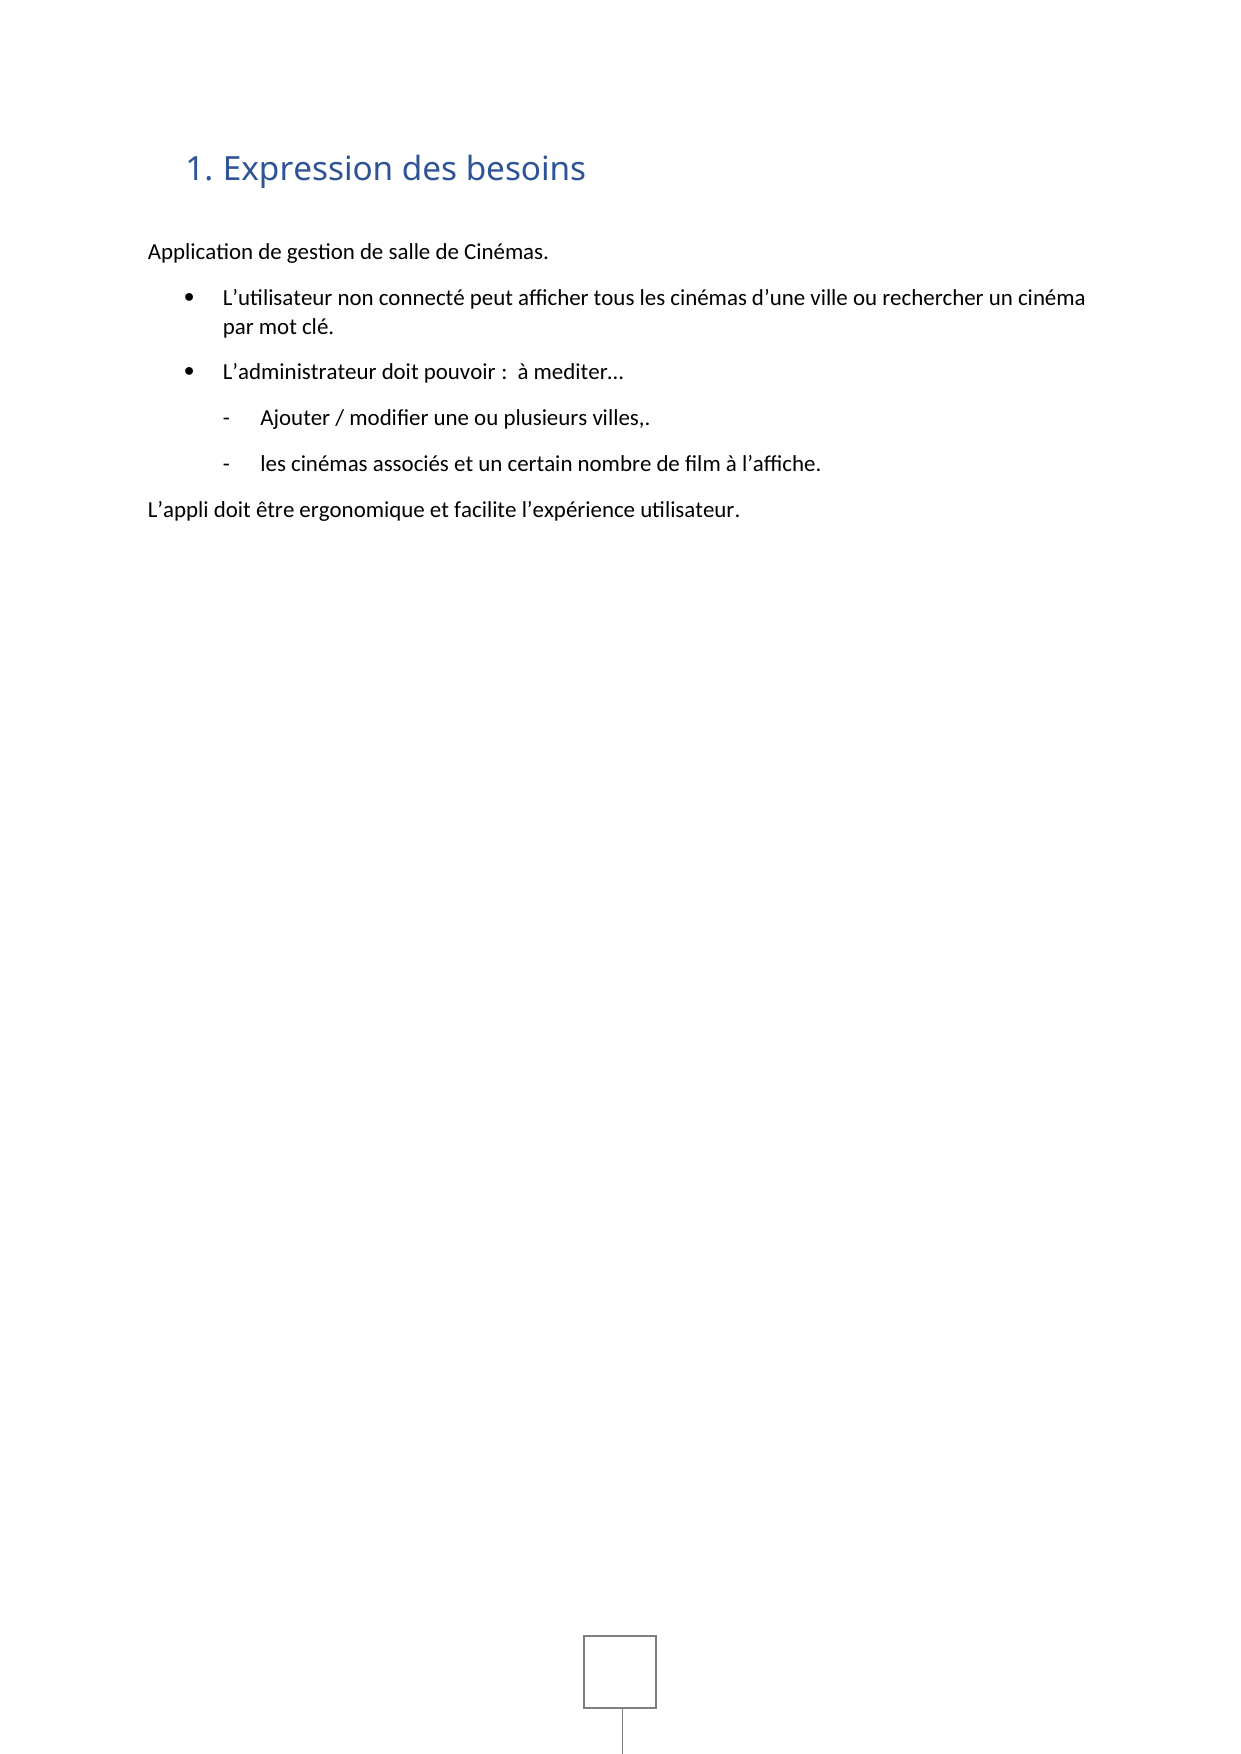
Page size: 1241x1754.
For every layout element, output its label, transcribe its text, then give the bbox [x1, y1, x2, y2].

list L’administrateur doit pouvoir : à mediter… [185, 357, 1093, 386]
text Application de gestion de salle de Cinémas. [148, 237, 1093, 265]
list L’utilisateur non connecté peut afficher tous les cinémas d’une ville ou rechercher un cinéma par mot clé. [185, 283, 1093, 340]
list Expression des besoins [185, 144, 1093, 190]
text L’appli doit être ergonomique et facilite l’expérience utilisateur. [148, 495, 1093, 523]
list Ajouter / modifier une ou plusieurs villes,. [223, 403, 1093, 431]
list les cinémas associés et un certain nombre de film à l’affiche. [223, 449, 1093, 477]
